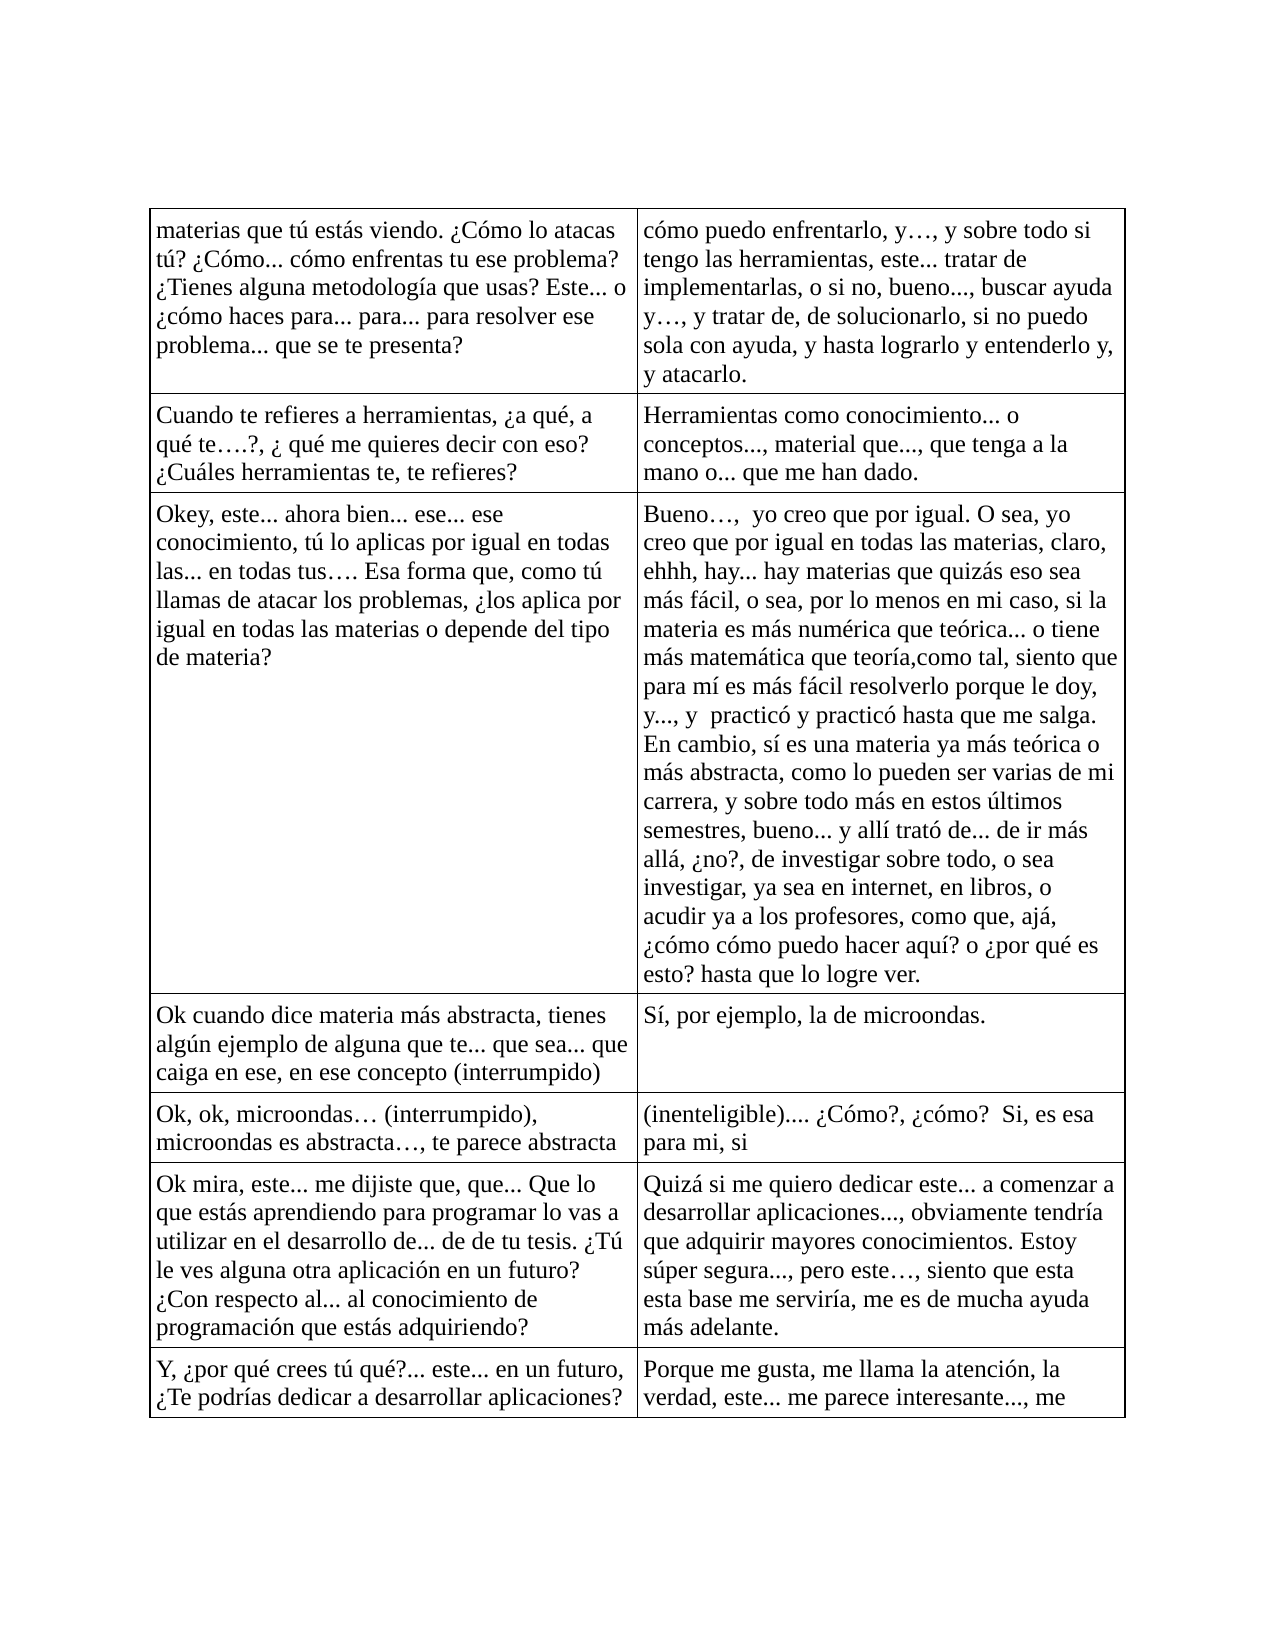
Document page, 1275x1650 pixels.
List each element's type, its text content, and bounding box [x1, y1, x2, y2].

table_cell Sí, por ejemplo, la de microondas. [638, 994, 1124, 1092]
table_cell Herramientas como conocimiento... o conceptos..., material que..., que tenga a la mano o... que me han dado. [638, 394, 1124, 492]
table_cell Quizá si me quiero dedicar este... a comenzar a desarrollar aplicaciones..., obviamente tendría que adquirir mayores conocimientos. Estoy súper segura..., pero este…, siento que esta esta base me serviría, me es de mucha ayuda más adelante. [638, 1163, 1124, 1347]
table_cell (inenteligible).... ¿Cómo?, ¿cómo? Si, es esa para mi, si [638, 1093, 1124, 1162]
table_cell Porque me gusta, me llama la atención, la verdad, este... me parece interesante..., me [638, 1348, 1124, 1417]
table_cell Bueno…, yo creo que por igual. O sea, yo creo que por igual en todas las materias, claro, ehhh, hay... hay materias que quizás eso sea más fácil, o sea, por lo menos en mi caso, si la materia es más numérica que teórica... o tiene más matemática que teoría,como tal, siento que para mí es más fácil resolverlo porque le doy, y..., y practicó y practicó hasta que me salga. En cambio, sí es una materia ya más teórica o más abstracta, como lo pueden ser varias de mi carrera, y sobre todo más en estos últimos semestres, bueno... y allí trató de... de ir más allá, ¿no?, de investigar sobre todo, o sea investigar, ya sea en internet, en libros, o acudir ya a los profesores, como que, ajá, ¿cómo cómo puedo hacer aquí? o ¿por qué es esto? hasta que lo logre ver. [638, 493, 1124, 993]
table_cell Okey, este... ahora bien... ese... ese conocimiento, tú lo aplicas por igual en todas las... en todas tus…. Esa forma que, como tú llamas de atacar los problemas, ¿los aplica por igual en todas las materias o depende del tipo de materia? [151, 493, 637, 993]
table_cell cómo puedo enfrentarlo, y…, y sobre todo si tengo las herramientas, este... tratar de implementarlas, o si no, bueno..., buscar ayuda y…, y tratar de, de solucionarlo, si no puedo sola con ayuda, y hasta lograrlo y entenderlo y, y atacarlo. [638, 209, 1124, 393]
table_cell Ok cuando dice materia más abstracta, tienes algún ejemplo de alguna que te... que sea... que caiga en ese, en ese concepto (interrumpido) [151, 994, 637, 1092]
table_cell Cuando te refieres a herramientas, ¿a qué, a qué te….?, ¿ qué me quieres decir con eso? ¿Cuáles herramientas te, te refieres? [151, 394, 637, 492]
table_cell Ok, ok, microondas… (interrumpido), microondas es abstracta…, te parece abstracta [151, 1093, 637, 1162]
table_cell materias que tú estás viendo. ¿Cómo lo atacas tú? ¿Cómo... cómo enfrentas tu ese problema? ¿Tienes alguna metodología que usas? Este... o ¿cómo haces para... para... para resolver ese problema... que se te presenta? [151, 209, 637, 393]
table_cell Ok mira, este... me dijiste que, que... Que lo que estás aprendiendo para programar lo vas a utilizar en el desarrollo de... de de tu tesis. ¿Tú le ves alguna otra aplicación en un futuro? ¿Con respecto al... al conocimiento de programación que estás adquiriendo? [151, 1163, 637, 1347]
table_cell Y, ¿por qué crees tú qué?... este... en un futuro, ¿Te podrías dedicar a desarrollar aplicaciones? [151, 1348, 637, 1417]
